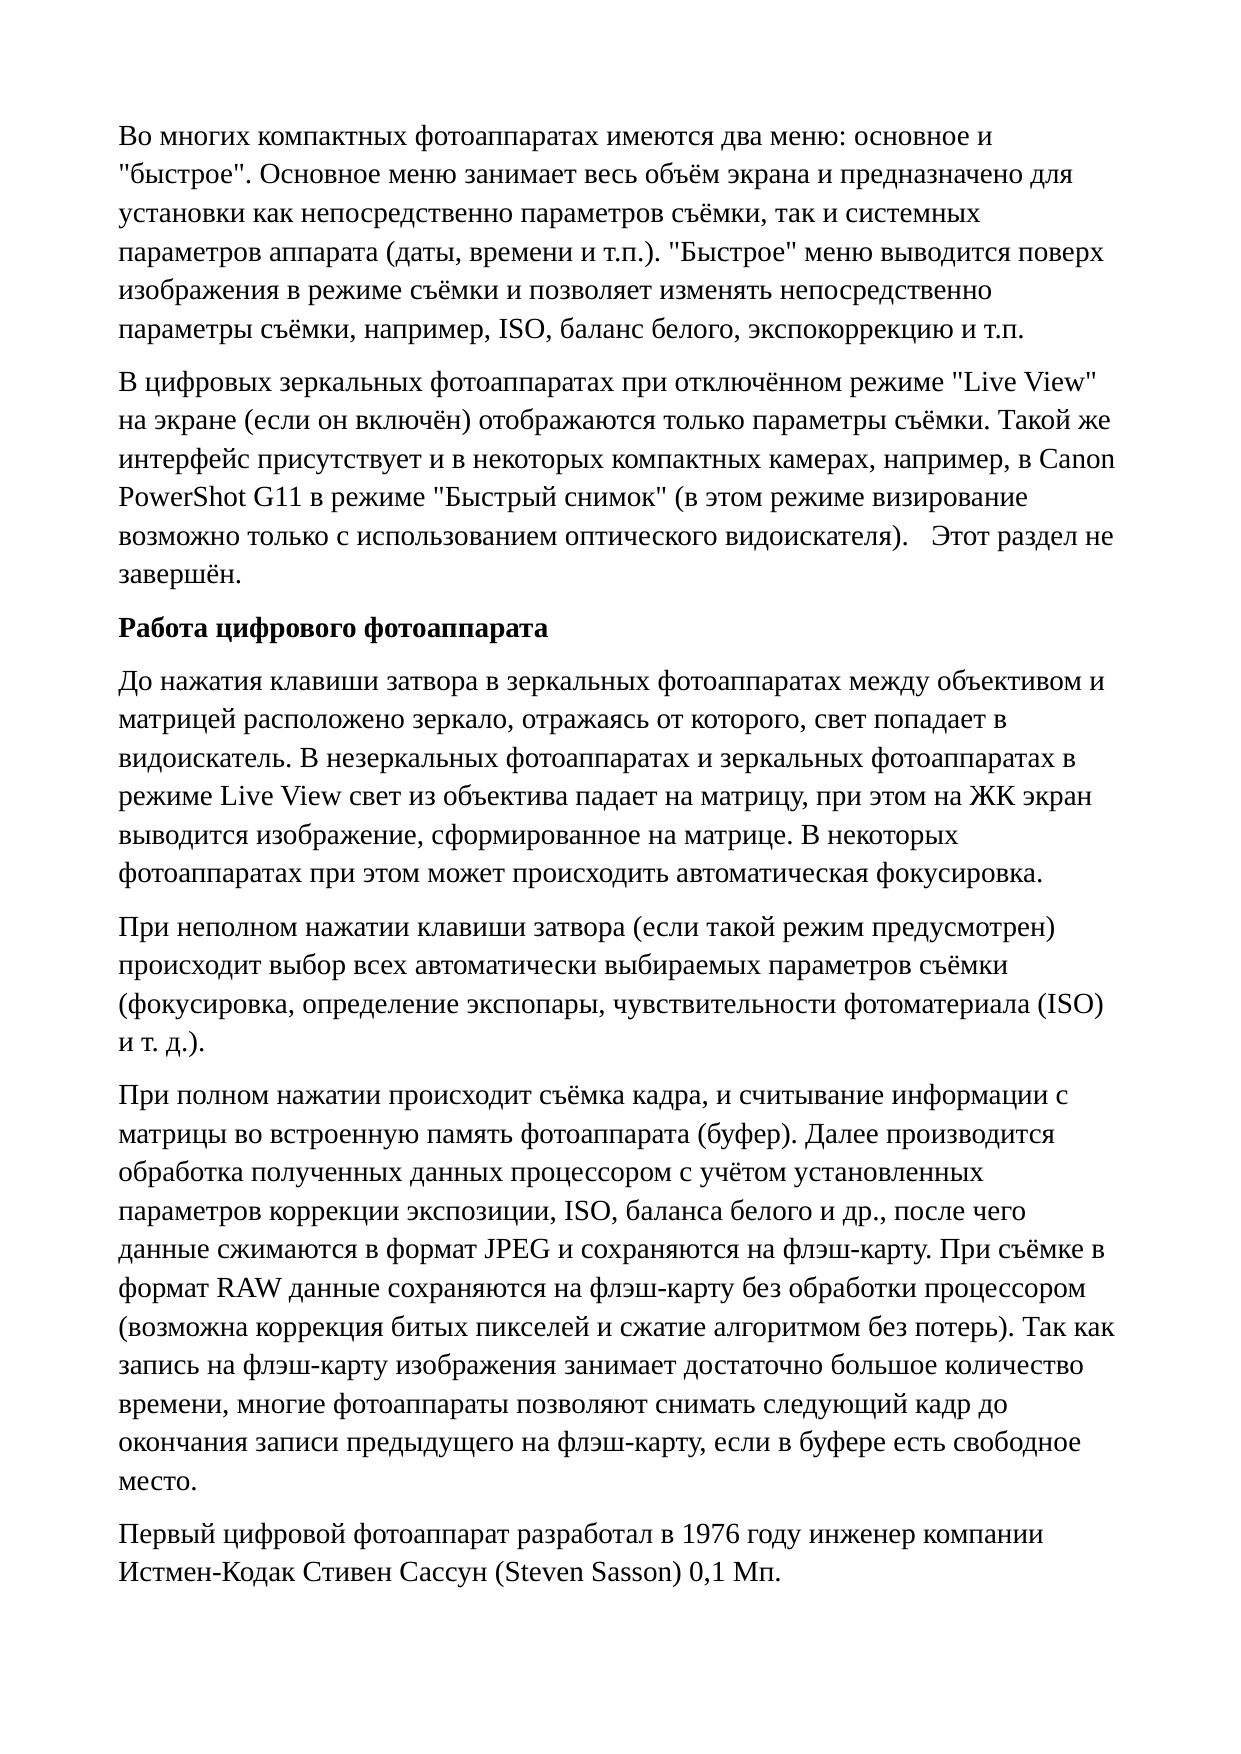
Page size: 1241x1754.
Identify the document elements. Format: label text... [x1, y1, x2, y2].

text При полном нажатии происходит съёмка кадра, и считывание информации с матрицы во встроенную память фотоаппарата (буфер). Далее производится обработка полученных данных процессором с учётом установленных параметров коррекции экспозиции, ISO, баланса белого и др., после чего данные сжимаются в формат JPEG и сохраняются на флэш-карту. При съёмке в формат RAW данные сохраняются на флэш-карту без обработки процессором (возможна коррекция битых пикселей и сжатие алгоритмом без потерь). Так как запись на флэш-карту изображения занимает достаточно большое количество времени, многие фотоаппараты позволяют снимать следующий кадр до окончания записи предыдущего на флэш-карту, если в буфере есть свободное место. [118, 1077, 1122, 1496]
text В цифровых зеркальных фотоаппаратах при отключённом режиме "Live View" на экране (если он включён) отображаются только параметры съёмки. Такой же интерфейс присутствует и в некоторых компактных камерах, например, в Canon PowerShot G11 в режиме "Быстрый снимок" (в этом режиме визирование возможно только с использованием оптического видоискателя). Этот раздел не завершён. [118, 364, 1122, 590]
text Во многих компактных фотоаппаратах имеются два меню: основное и "быстрое". Основное меню занимает весь объём экрана и предназначено для установки как непосредственно параметров съёмки, так и системных параметров аппарата (даты, времени и т.п.). "Быстрое" меню выводится поверх изображения в режиме съёмки и позволяет изменять непосредственно параметры съёмки, например, ISO, баланс белого, экспокоррекцию и т.п. [118, 118, 1122, 344]
text При неполном нажатии клавиши затвора (если такой режим предусмотрен) происходит выбор всех автоматически выбираемых параметров съёмки (фокусировка, определение экспопары, чувствительности фотоматериала (ISO) и т. д.). [118, 909, 1122, 1058]
text Первый цифровой фотоаппарат разработал в 1976 году инженер компании Истмен-Кодак Стивен Сассун (Steven Sasson) 0,1 Мп. [118, 1516, 1122, 1588]
text До нажатия клавиши затвора в зеркальных фотоаппаратах между объективом и матрицей расположено зеркало, отражаясь от которого, свет попадает в видоискатель. В незеркальных фотоаппаратах и зеркальных фотоаппаратах в режиме Live View свет из объектива падает на матрицу, при этом на ЖК экран выводится изображение, сформированное на матрице. В некоторых фотоаппаратах при этом может происходить автоматическая фокусировка. [118, 663, 1122, 889]
text Работа цифрового фотоаппарата [118, 610, 1122, 643]
